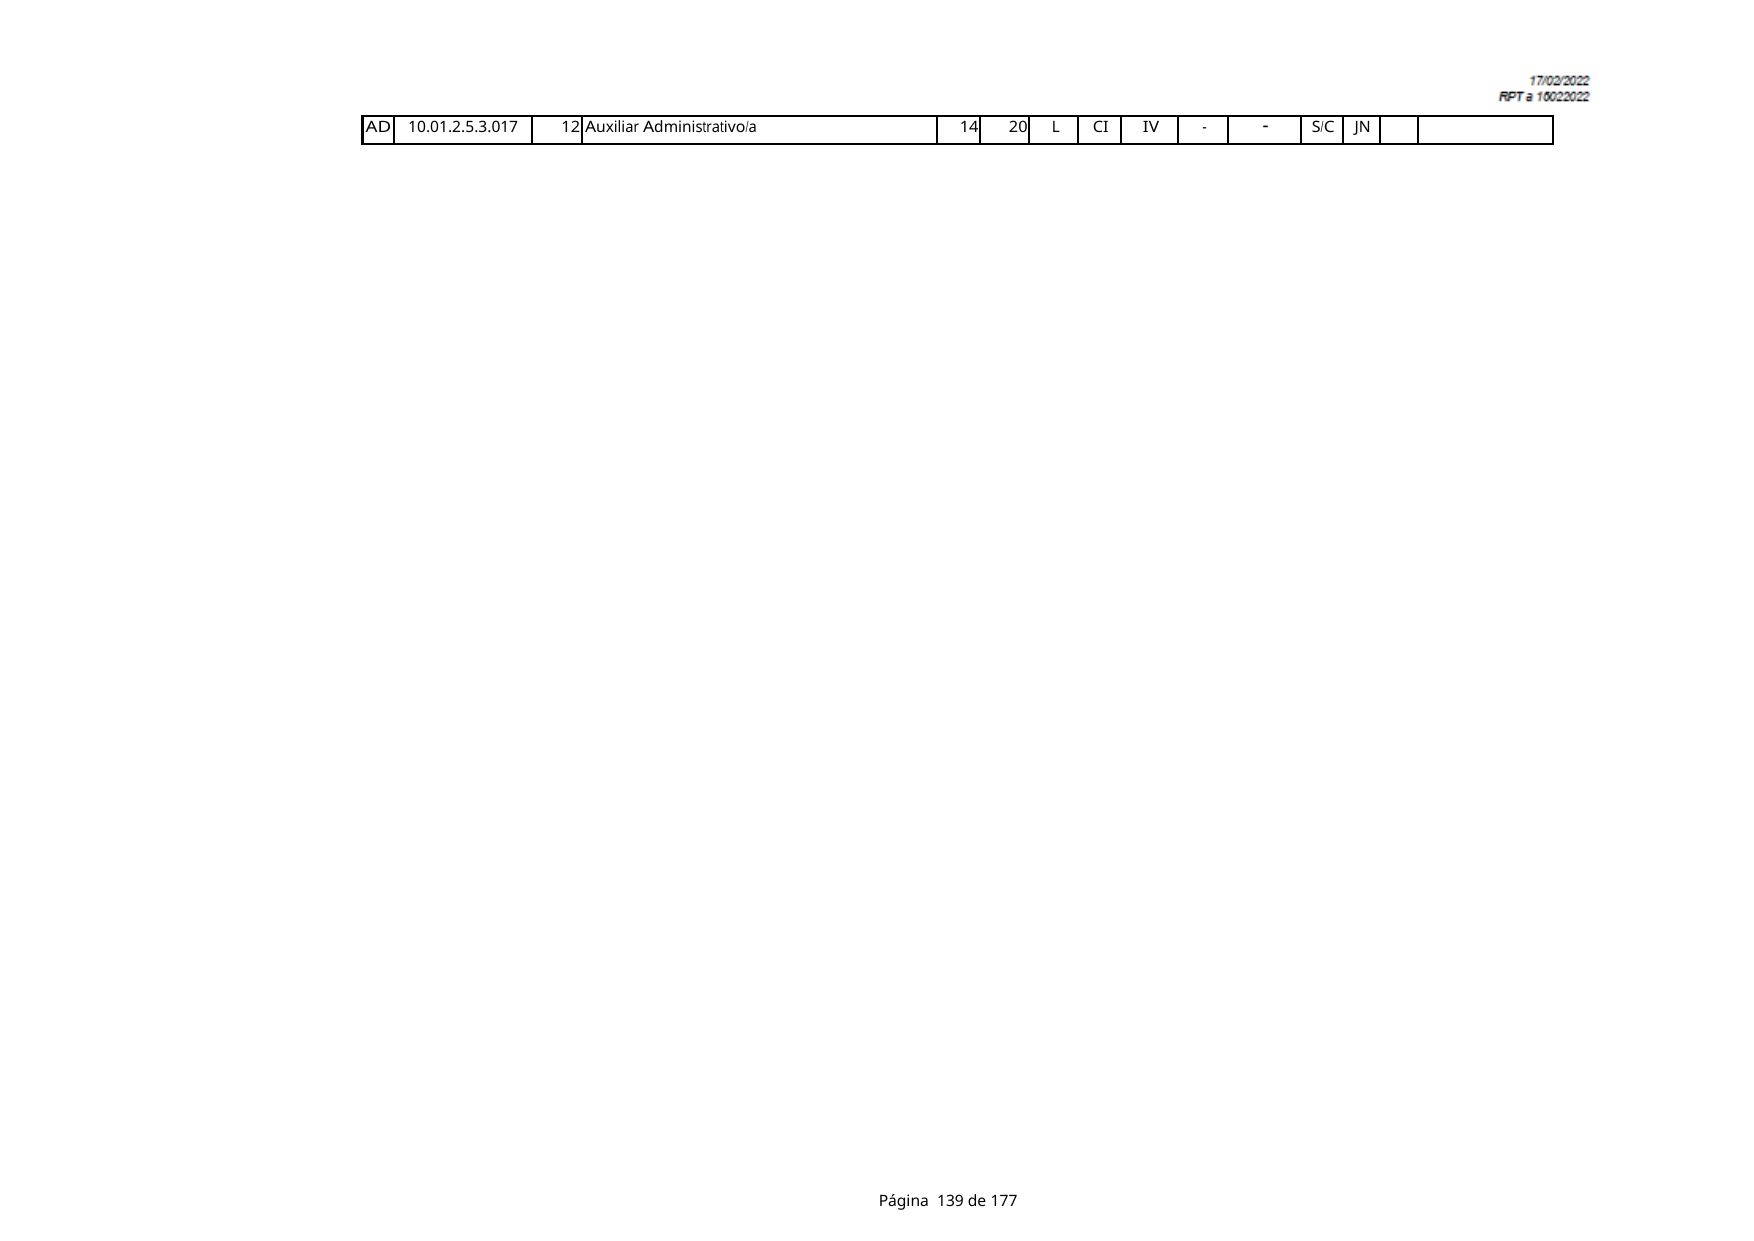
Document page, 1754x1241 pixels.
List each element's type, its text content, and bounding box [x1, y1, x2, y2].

table_cell AD [364, 117, 393, 143]
table_cell 10.01.2.5.3.017 [395, 117, 531, 143]
table_cell 14 [938, 117, 979, 143]
table_cell Auxiliar Administrativo/a [583, 117, 936, 143]
table_cell JN [1344, 117, 1379, 143]
table_cell CI [1079, 117, 1120, 143]
table_cell 12 [533, 117, 581, 143]
table_cell S/C [1302, 117, 1342, 143]
table_cell 20 [981, 117, 1028, 143]
picture [1497, 65, 1595, 111]
table_cell IV [1122, 117, 1177, 143]
table_cell - [1229, 117, 1300, 143]
table_cell [1381, 117, 1417, 143]
table_cell L [1030, 117, 1077, 143]
table_cell [1419, 117, 1552, 143]
table_cell - [1179, 117, 1227, 143]
